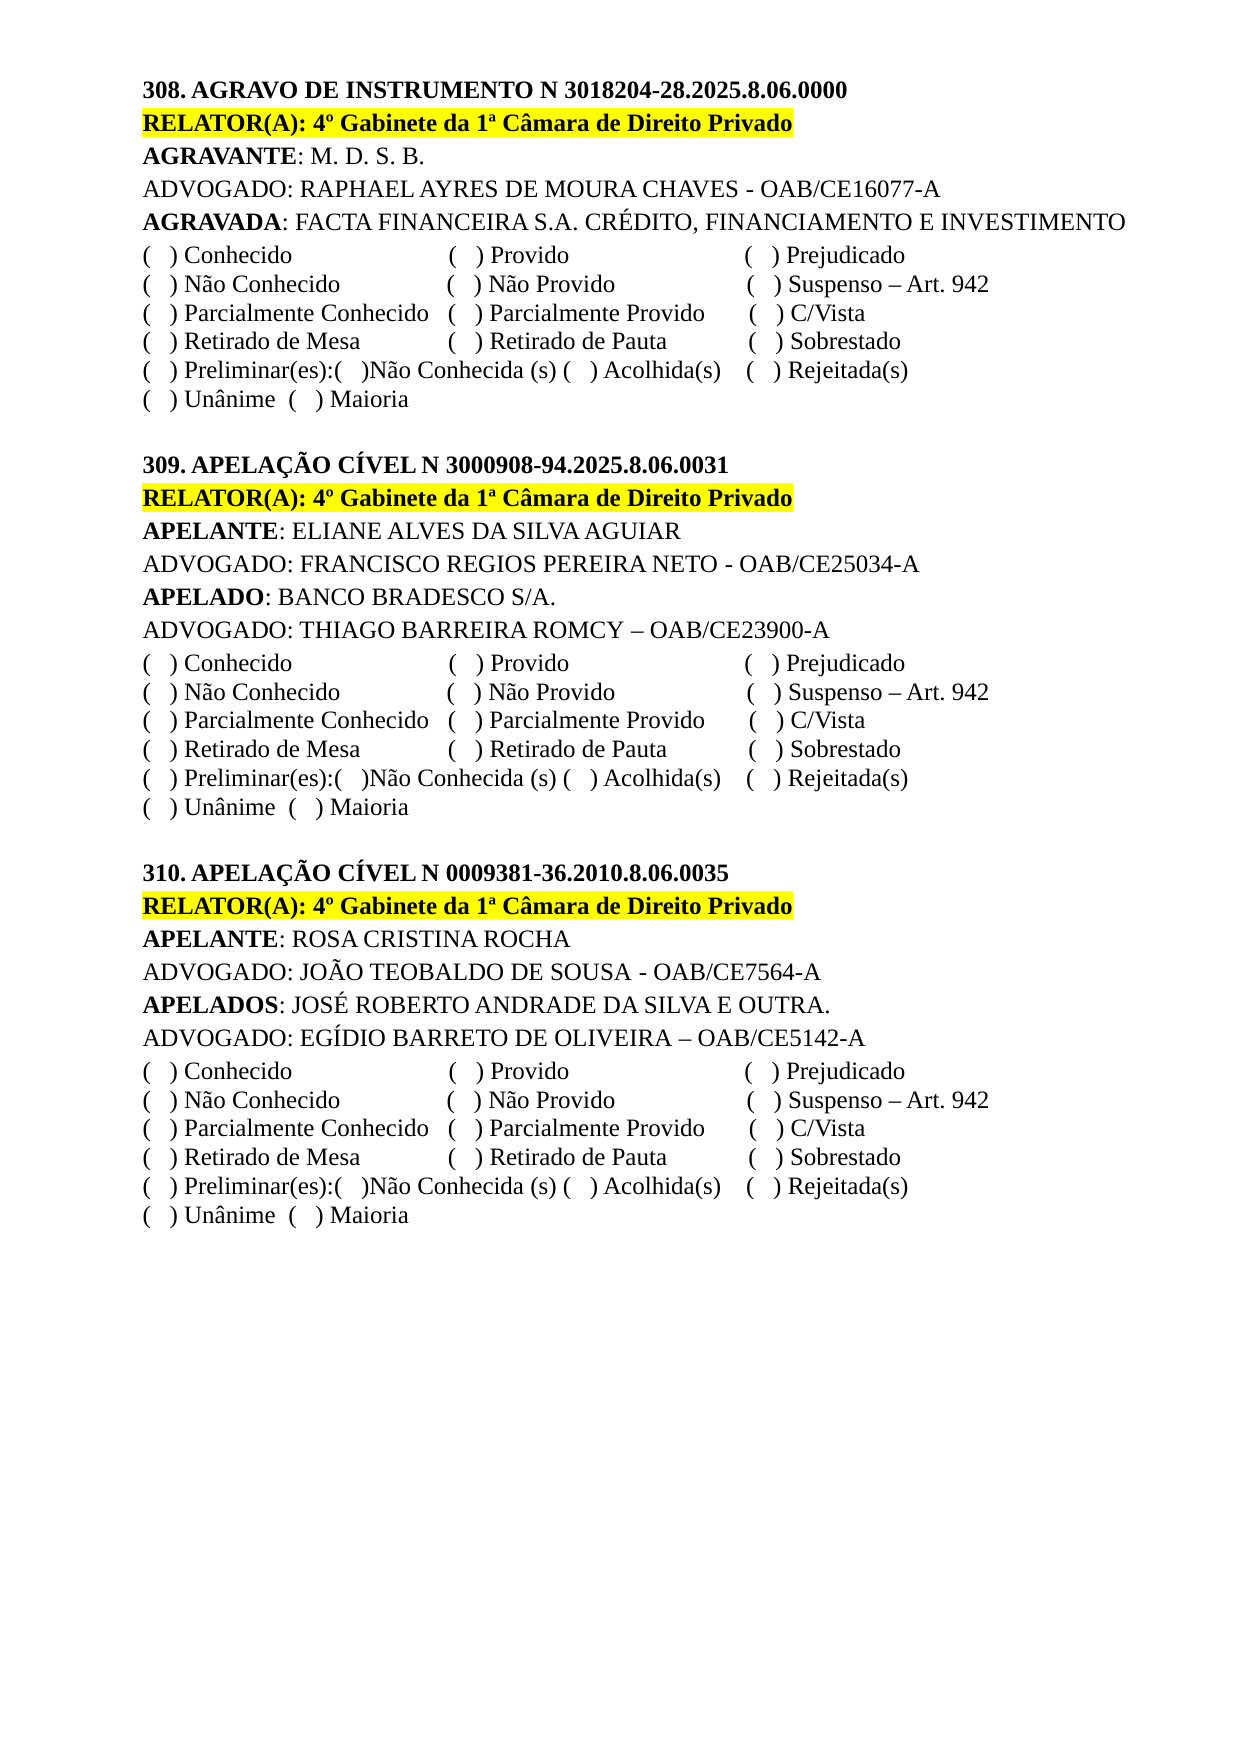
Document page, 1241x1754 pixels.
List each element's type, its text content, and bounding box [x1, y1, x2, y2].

text ( ) Preliminar(es):( )Não Conhecida (s) ( ) Acolhida(s) ( ) Rejeitada(s) [142, 763, 1158, 792]
text ( ) Retirado de Mesa ( ) Retirado de Pauta ( ) Sobrestado [142, 326, 1158, 355]
text 308. AGRAVO DE INSTRUMENTO N 3018204-28.2025.8.06.0000 RELATOR(A): 4º Gabinete da 1ª Câmara de Direito Privado AGRAVANTE: M. D. S. B. ADVOGADO: RAPHAEL AYRES DE MOURA CHAVES - OAB/CE16077-A AGRAVADA: FACTA FINANCEIRA S.A. CRÉDITO, FINANCIAMENTO E INVESTIMENTO [142, 75, 1141, 236]
text ( ) Parcialmente Conhecido ( ) Parcialmente Provido ( ) C/Vista [142, 706, 1158, 734]
text ( ) Conhecido ( ) Provido ( ) Prejudicado [142, 240, 1141, 269]
text ( ) Não Conhecido ( ) Não Provido ( ) Suspenso – Art. 942 [142, 1085, 1158, 1113]
text ( ) Retirado de Mesa ( ) Retirado de Pauta ( ) Sobrestado [142, 734, 1158, 763]
text ( ) Preliminar(es):( )Não Conhecida (s) ( ) Acolhida(s) ( ) Rejeitada(s) [142, 355, 1158, 384]
text ( ) Conhecido ( ) Provido ( ) Prejudicado [142, 648, 1141, 677]
text ( ) Unânime ( ) Maioria 309. APELAÇÃO CÍVEL N 3000908-94.2025.8.06.0031 RELATOR(A): 4º Gabinete da 1ª Câmara de Direito Privado APELANTE: ELIANE ALVES DA SILVA AGUIAR ADVOGADO: FRANCISCO REGIOS PEREIRA NETO - OAB/CE25034-A APELADO: BANCO BRADESCO S/A. ADVOGADO: THIAGO BARREIRA ROMCY – OAB/CE23900-A [142, 384, 1141, 644]
text ( ) Não Conhecido ( ) Não Provido ( ) Suspenso – Art. 942 [142, 269, 1158, 298]
text ( ) Unânime ( ) Maioria 310. APELAÇÃO CÍVEL N 0009381-36.2010.8.06.0035 RELATOR(A): 4º Gabinete da 1ª Câmara de Direito Privado APELANTE: ROSA CRISTINA ROCHA ADVOGADO: JOÃO TEOBALDO DE SOUSA - OAB/CE7564-A APELADOS: JOSÉ ROBERTO ANDRADE DA SILVA E OUTRA. ADVOGADO: EGÍDIO BARRETO DE OLIVEIRA – OAB/CE5142-A [142, 792, 1141, 1052]
text ( ) Parcialmente Conhecido ( ) Parcialmente Provido ( ) C/Vista [142, 298, 1158, 326]
text ( ) Retirado de Mesa ( ) Retirado de Pauta ( ) Sobrestado [142, 1142, 1158, 1171]
text ( ) Não Conhecido ( ) Não Provido ( ) Suspenso – Art. 942 [142, 677, 1158, 706]
text ( ) Conhecido ( ) Provido ( ) Prejudicado [142, 1056, 1141, 1085]
text ( ) Parcialmente Conhecido ( ) Parcialmente Provido ( ) C/Vista [142, 1113, 1158, 1142]
text ( ) Preliminar(es):( )Não Conhecida (s) ( ) Acolhida(s) ( ) Rejeitada(s) [142, 1171, 1158, 1200]
text ( ) Unânime ( ) Maioria [142, 1200, 1141, 1294]
